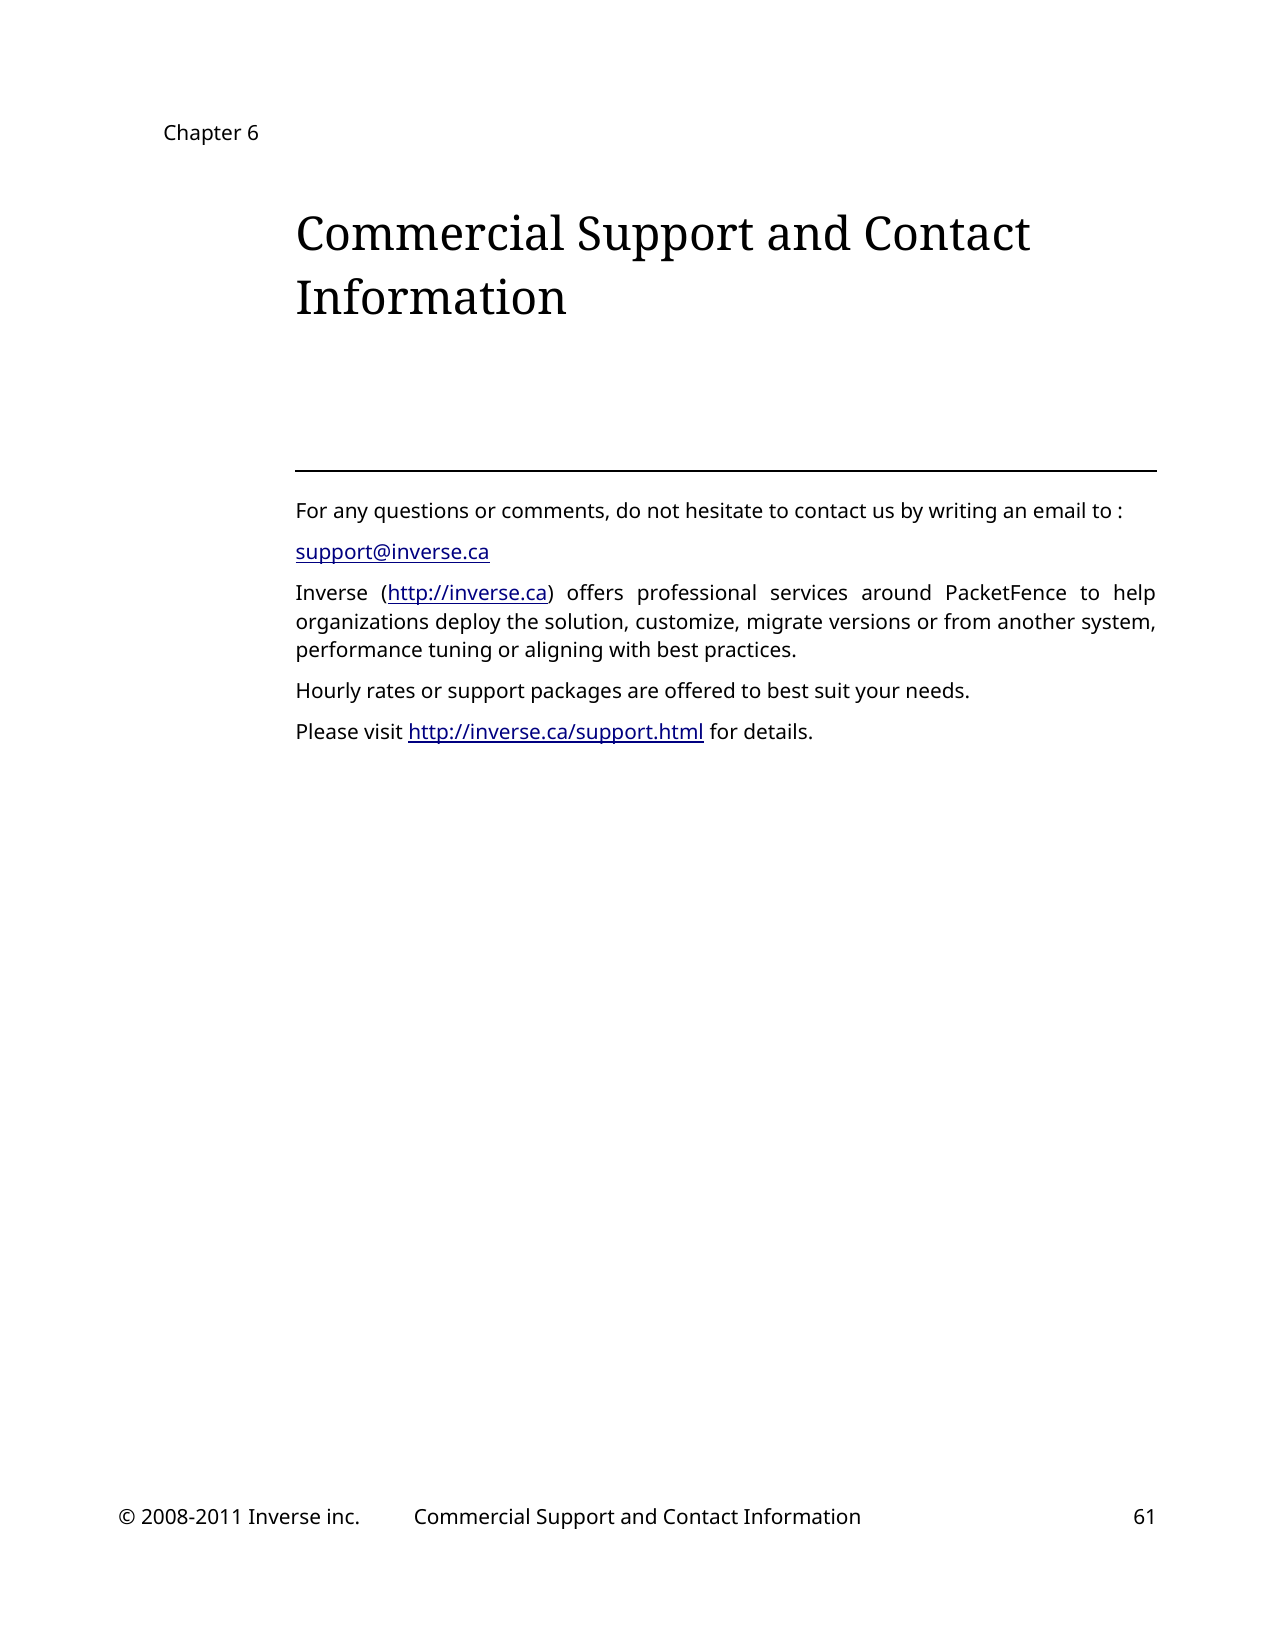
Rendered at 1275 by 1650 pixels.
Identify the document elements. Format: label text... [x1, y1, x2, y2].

text For any questions or comments, do not hesitate to contact us by writing an email to : [295, 497, 1157, 525]
subtitle Commercial Support and Contact Information [295, 201, 1157, 470]
text support@inverse.ca [295, 537, 1157, 566]
text Inverse (http://inverse.ca) offers professional services around PacketFence to help organizations deploy the solution, customize, migrate versions or from another system, performance tuning or aligning with best practices. [295, 578, 1157, 664]
text Please visit http://inverse.ca/support.html for details. [295, 717, 1157, 746]
text Hourly rates or support packages are offered to best suit your needs. [295, 676, 1157, 705]
